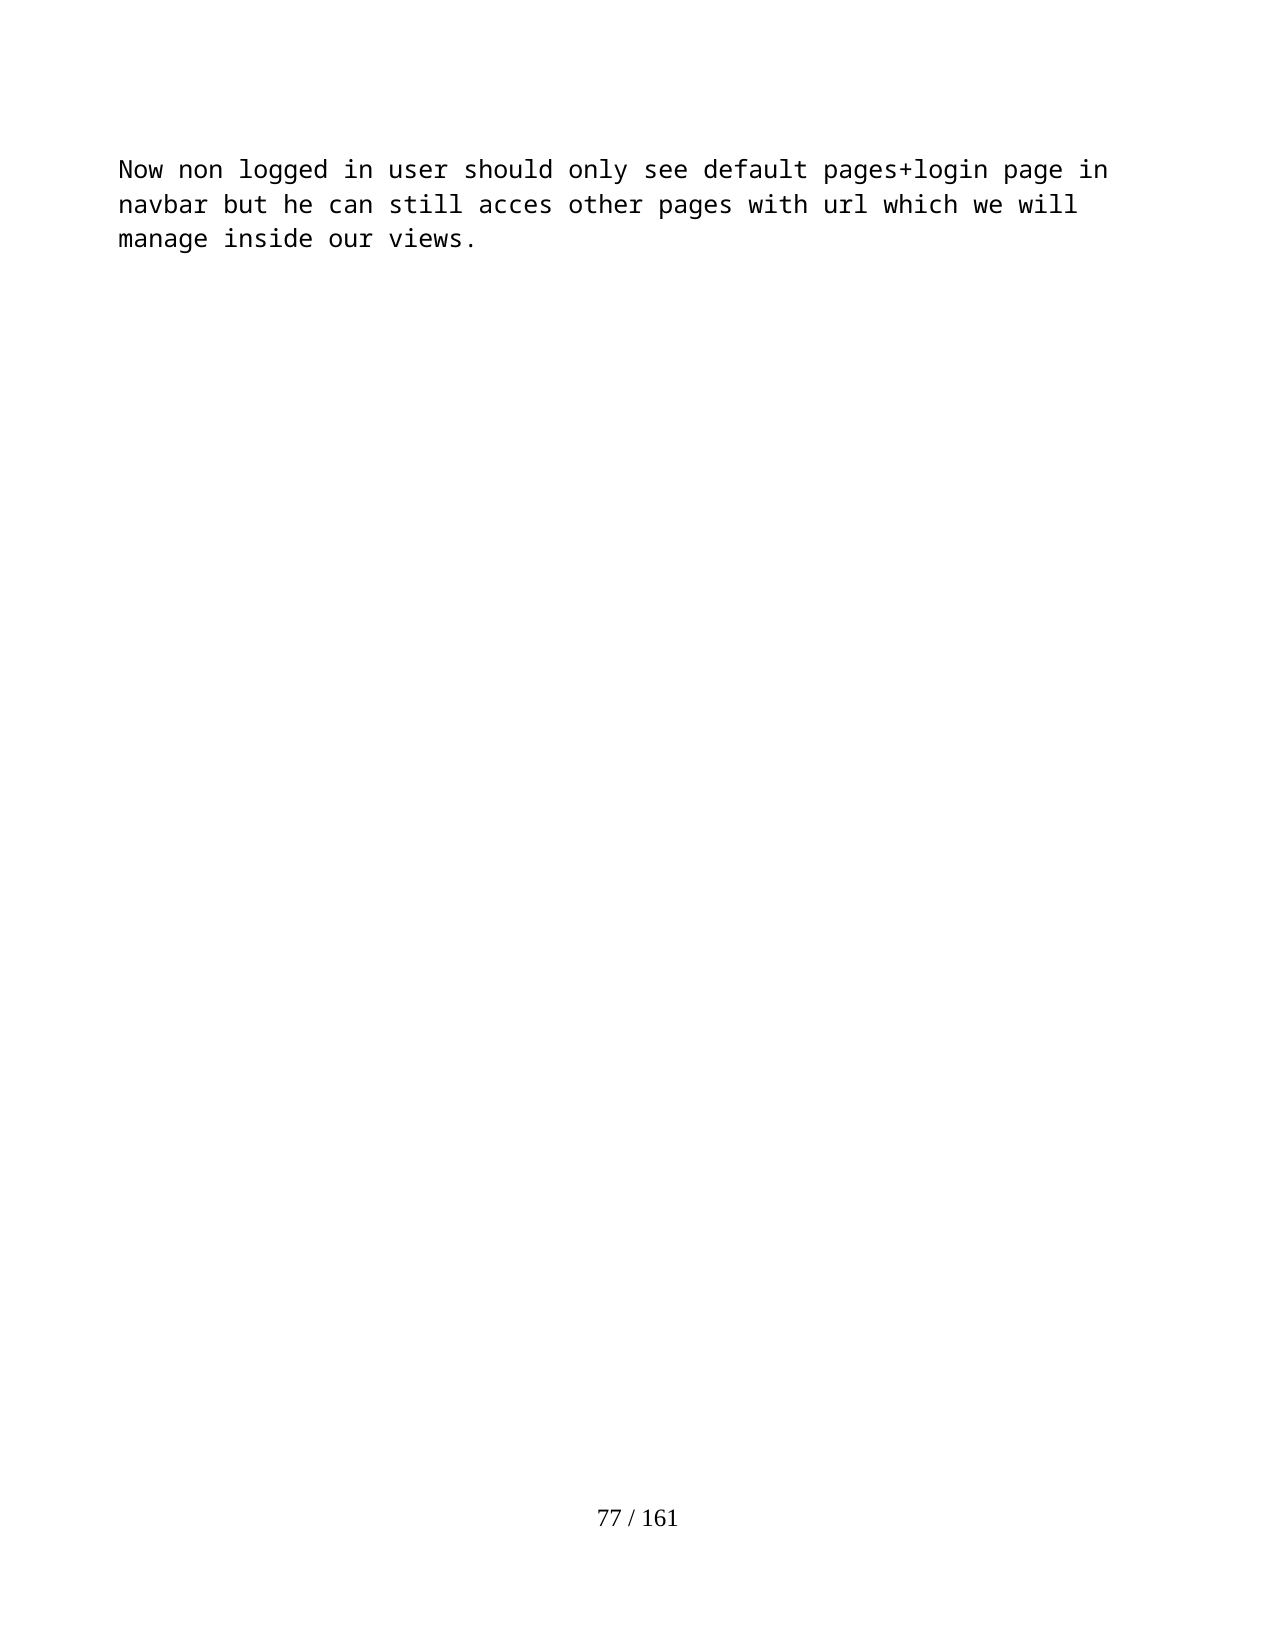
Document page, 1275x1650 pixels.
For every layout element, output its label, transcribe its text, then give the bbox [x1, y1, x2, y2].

text Now non logged in user should only see default pages+login page in navbar but he can still acces other pages with url which we will manage inside our views. [118, 152, 1157, 254]
